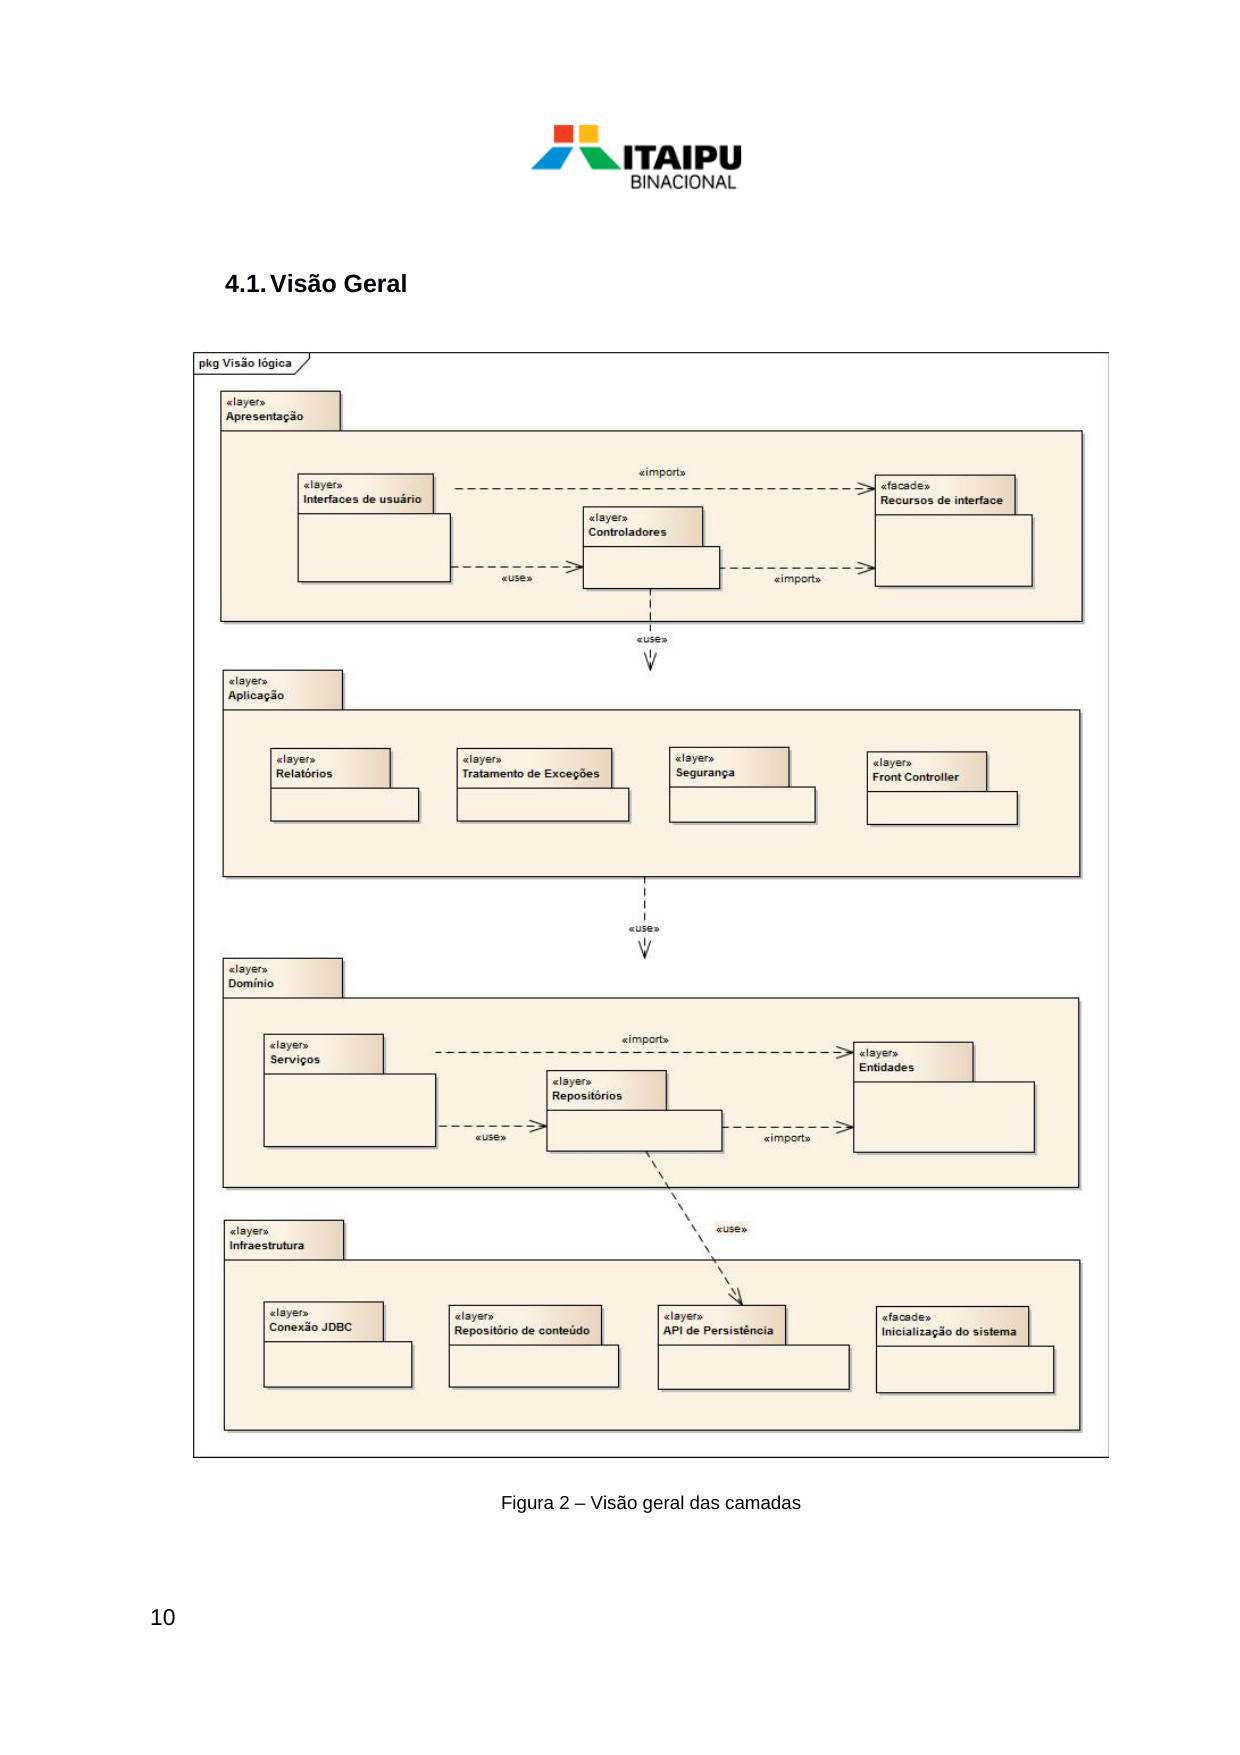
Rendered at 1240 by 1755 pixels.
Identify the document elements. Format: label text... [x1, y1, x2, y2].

text Figura 2 – Visão geral das camadas [150, 1492, 1152, 1513]
list Visão Geral [225, 269, 1152, 297]
